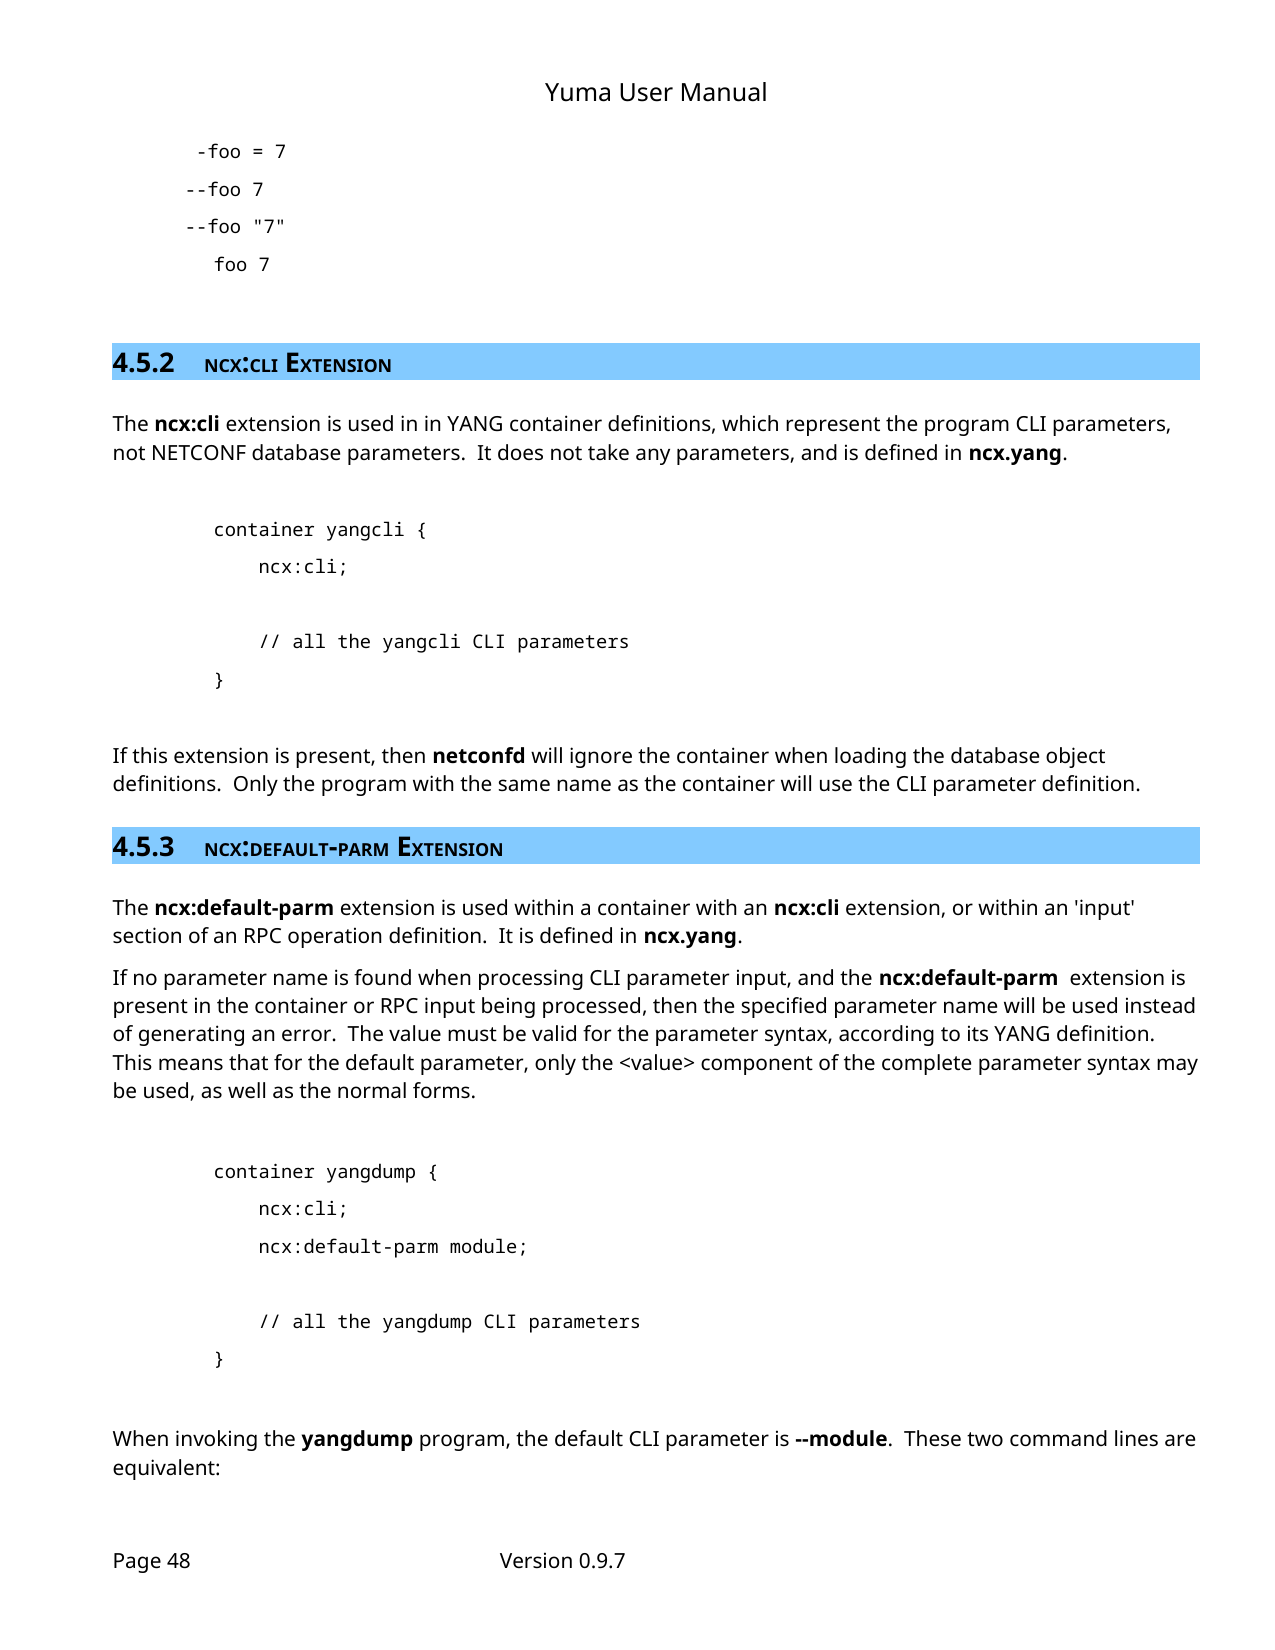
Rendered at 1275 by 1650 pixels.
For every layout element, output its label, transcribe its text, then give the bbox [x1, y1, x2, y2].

text -foo = 7 [139, 138, 1200, 164]
text The ncx:default-parm extension is used within a container with an ncx:cli extension, or within an 'input' section of an RPC operation definition. It is defined in ncx.yang. [112, 893, 1200, 950]
text foo 7 [139, 251, 1200, 277]
text ncx:cli; [139, 554, 1200, 579]
text If this extension is present, then netconfd will ignore the container when loading the database object definitions. Only the program with the same name as the container will use the CLI parameter definition. [112, 741, 1200, 798]
subtitle ncx:default-parm Extension [112, 827, 1200, 864]
text If no parameter name is found when processing CLI parameter input, and the ncx:default-parm extension is present in the container or RPC input being processed, then the specified parameter name will be used instead of generating an error. The value must be valid for the parameter syntax, according to its YANG definition. This means that for the default parameter, only the <value> component of the complete parameter syntax may be used, as well as the normal forms. [112, 963, 1200, 1105]
text } [139, 666, 1200, 692]
subtitle ncx:cli Extension [112, 343, 1200, 380]
text When invoking the yangdump program, the default CLI parameter is --module. These two command lines are equivalent: [112, 1424, 1200, 1481]
text ncx:cli; [139, 1196, 1200, 1221]
text --foo 7 [139, 176, 1200, 202]
text } [139, 1346, 1200, 1371]
text container yangdump { [139, 1158, 1200, 1184]
text container yangcli { [139, 516, 1200, 542]
text ncx:default-parm module; [139, 1233, 1200, 1259]
text // all the yangcli CLI parameters [139, 629, 1200, 654]
text --foo "7" [139, 213, 1200, 239]
text // all the yangdump CLI parameters [139, 1308, 1200, 1334]
text The ncx:cli extension is used in in YANG container definitions, which represent the program CLI parameters, not NETCONF database parameters. It does not take any parameters, and is defined in ncx.yang. [112, 409, 1200, 466]
